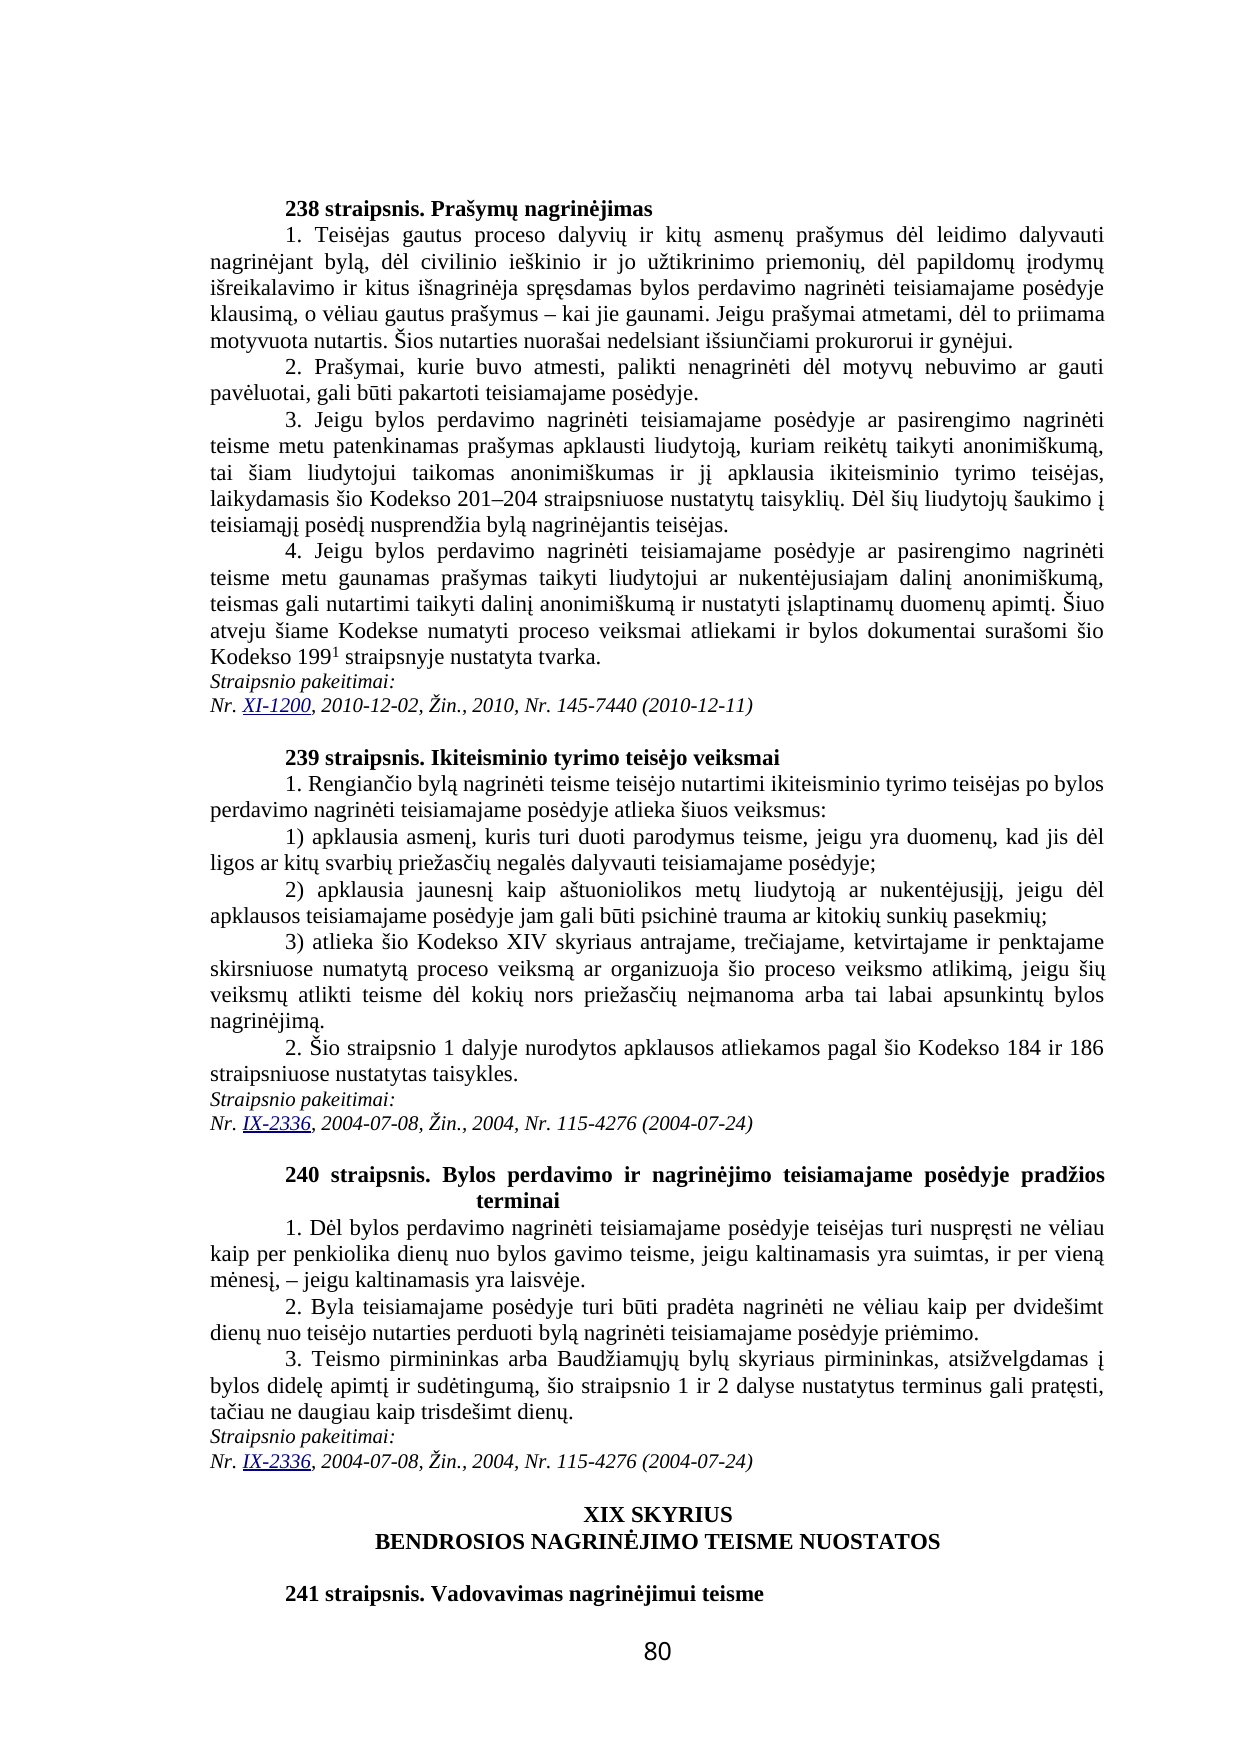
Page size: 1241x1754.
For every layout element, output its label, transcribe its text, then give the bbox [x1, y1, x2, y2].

text 2. Byla teisiamajame posėdyje turi būti pradėta nagrinėti ne vėliau kaip per dvidešimt dienų nuo teisėjo nutarties perduoti bylą nagrinėti teisiamajame posėdyje priėmimo. [210, 1293, 1106, 1345]
text 241 straipsnis. Vadovavimas nagrinėjimui teisme [210, 1580, 1106, 1607]
text 2) apklausia jaunesnį kaip aštuoniolikos metų liudytoją ar nukentėjusįjį, jeigu dėl apklausos teisiamajame posėdyje jam gali būti psichinė trauma ar kitokių sunkių pasekmių; [210, 876, 1106, 928]
text 239 straipsnis. Ikiteisminio tyrimo teisėjo veiksmai [210, 744, 1106, 770]
text Straipsnio pakeitimai: [210, 669, 1106, 693]
text 2. Šio straipsnio 1 dalyje nurodytos apklausos atliekamos pagal šio Kodekso 184 ir 186 straipsniuose nustatytas taisykles. [210, 1034, 1106, 1086]
text 3. Jeigu bylos perdavimo nagrinėti teisiamajame posėdyje ar pasirengimo nagrinėti teisme metu patenkinamas prašymas apklausti liudytoją, kuriam reikėtų taikyti anonimiškumą, tai šiam liudytojui taikomas anonimiškumas ir jį apklausia ikiteisminio tyrimo teisėjas, laikydamasis šio Kodekso 201–204 straipsniuose nustatytų taisyklių. Dėl šių liudytojų šaukimo į teisiamąjį posėdį nusprendžia bylą nagrinėjantis teisėjas. [210, 406, 1106, 538]
text Straipsnio pakeitimai: [210, 1424, 1106, 1448]
text Nr. IX-2336, 2004-07-08, Žin., 2004, Nr. 115-4276 (2004-07-24) [210, 1111, 1106, 1134]
text Nr. IX-2336, 2004-07-08, Žin., 2004, Nr. 115-4276 (2004-07-24) [210, 1448, 1106, 1473]
text Bendrosios nagrinėjimo teisme nuostatos [210, 1528, 1106, 1554]
subtitle XIX skyrius [210, 1501, 1106, 1528]
text 240 straipsnis. Bylos perdavimo ir nagrinėjimo teisiamajame posėdyje pradžios terminai [285, 1161, 1106, 1214]
text 238 straipsnis. Prašymų nagrinėjimas [210, 195, 1106, 221]
text 1. Dėl bylos perdavimo nagrinėti teisiamajame posėdyje teisėjas turi nuspręsti ne vėliau kaip per penkiolika dienų nuo bylos gavimo teisme, jeigu kaltinamasis yra suimtas, ir per vieną mėnesį, – jeigu kaltinamasis yra laisvėje. [210, 1214, 1106, 1293]
text Straipsnio pakeitimai: [210, 1086, 1106, 1111]
text 3) atlieka šio Kodekso XIV skyriaus antrajame, trečiajame, ketvirtajame ir penktajame skirsniuose numatytą proceso veiksmą ar organizuoja šio proceso veiksmo atlikimą, jeigu šių veiksmų atlikti teisme dėl kokių nors priežasčių neįmanoma arba tai labai apsunkintų bylos nagrinėjimą. [210, 928, 1106, 1034]
text 4. Jeigu bylos perdavimo nagrinėti teisiamajame posėdyje ar pasirengimo nagrinėti teisme metu gaunamas prašymas taikyti liudytojui ar nukentėjusiajam dalinį anonimiškumą, teismas gali nutartimi taikyti dalinį anonimiškumą ir nustatyti įslaptinamų duomenų apimtį. Šiuo atveju šiame Kodekse numatyti proceso veiksmai atliekami ir bylos dokumentai surašomi šio Kodekso 1991 straipsnyje nustatyta tvarka. [210, 538, 1106, 669]
text 1. Teisėjas gautus proceso dalyvių ir kitų asmenų prašymus dėl leidimo dalyvauti nagrinėjant bylą, dėl civilinio ieškinio ir jo užtikrinimo priemonių, dėl papildomų įrodymų išreikalavimo ir kitus išnagrinėja spręsdamas bylos perdavimo nagrinėti teisiamajame posėdyje klausimą, o vėliau gautus prašymus – kai jie gaunami. Jeigu prašymai atmetami, dėl to priimama motyvuota nutartis. Šios nutarties nuorašai nedelsiant išsiunčiami prokurorui ir gynėjui. [210, 221, 1106, 353]
text 3. Teismo pirmininkas arba Baudžiamųjų bylų skyriaus pirmininkas, atsižvelgdamas į bylos didelę apimtį ir sudėtingumą, šio straipsnio 1 ir 2 dalyse nustatytus terminus gali pratęsti, tačiau ne daugiau kaip trisdešimt dienų. [210, 1345, 1106, 1424]
text 1) apklausia asmenį, kuris turi duoti parodymus teisme, jeigu yra duomenų, kad jis dėl ligos ar kitų svarbių priežasčių negalės dalyvauti teisiamajame posėdyje; [210, 823, 1106, 876]
text Nr. XI-1200, 2010-12-02, Žin., 2010, Nr. 145-7440 (2010-12-11) [210, 693, 1106, 717]
text 1. Rengiančio bylą nagrinėti teisme teisėjo nutartimi ikiteisminio tyrimo teisėjas po bylos perdavimo nagrinėti teisiamajame posėdyje atlieka šiuos veiksmus: [210, 770, 1106, 823]
text 2. Prašymai, kurie buvo atmesti, palikti nenagrinėti dėl motyvų nebuvimo ar gauti pavėluotai, gali būti pakartoti teisiamajame posėdyje. [210, 353, 1106, 406]
